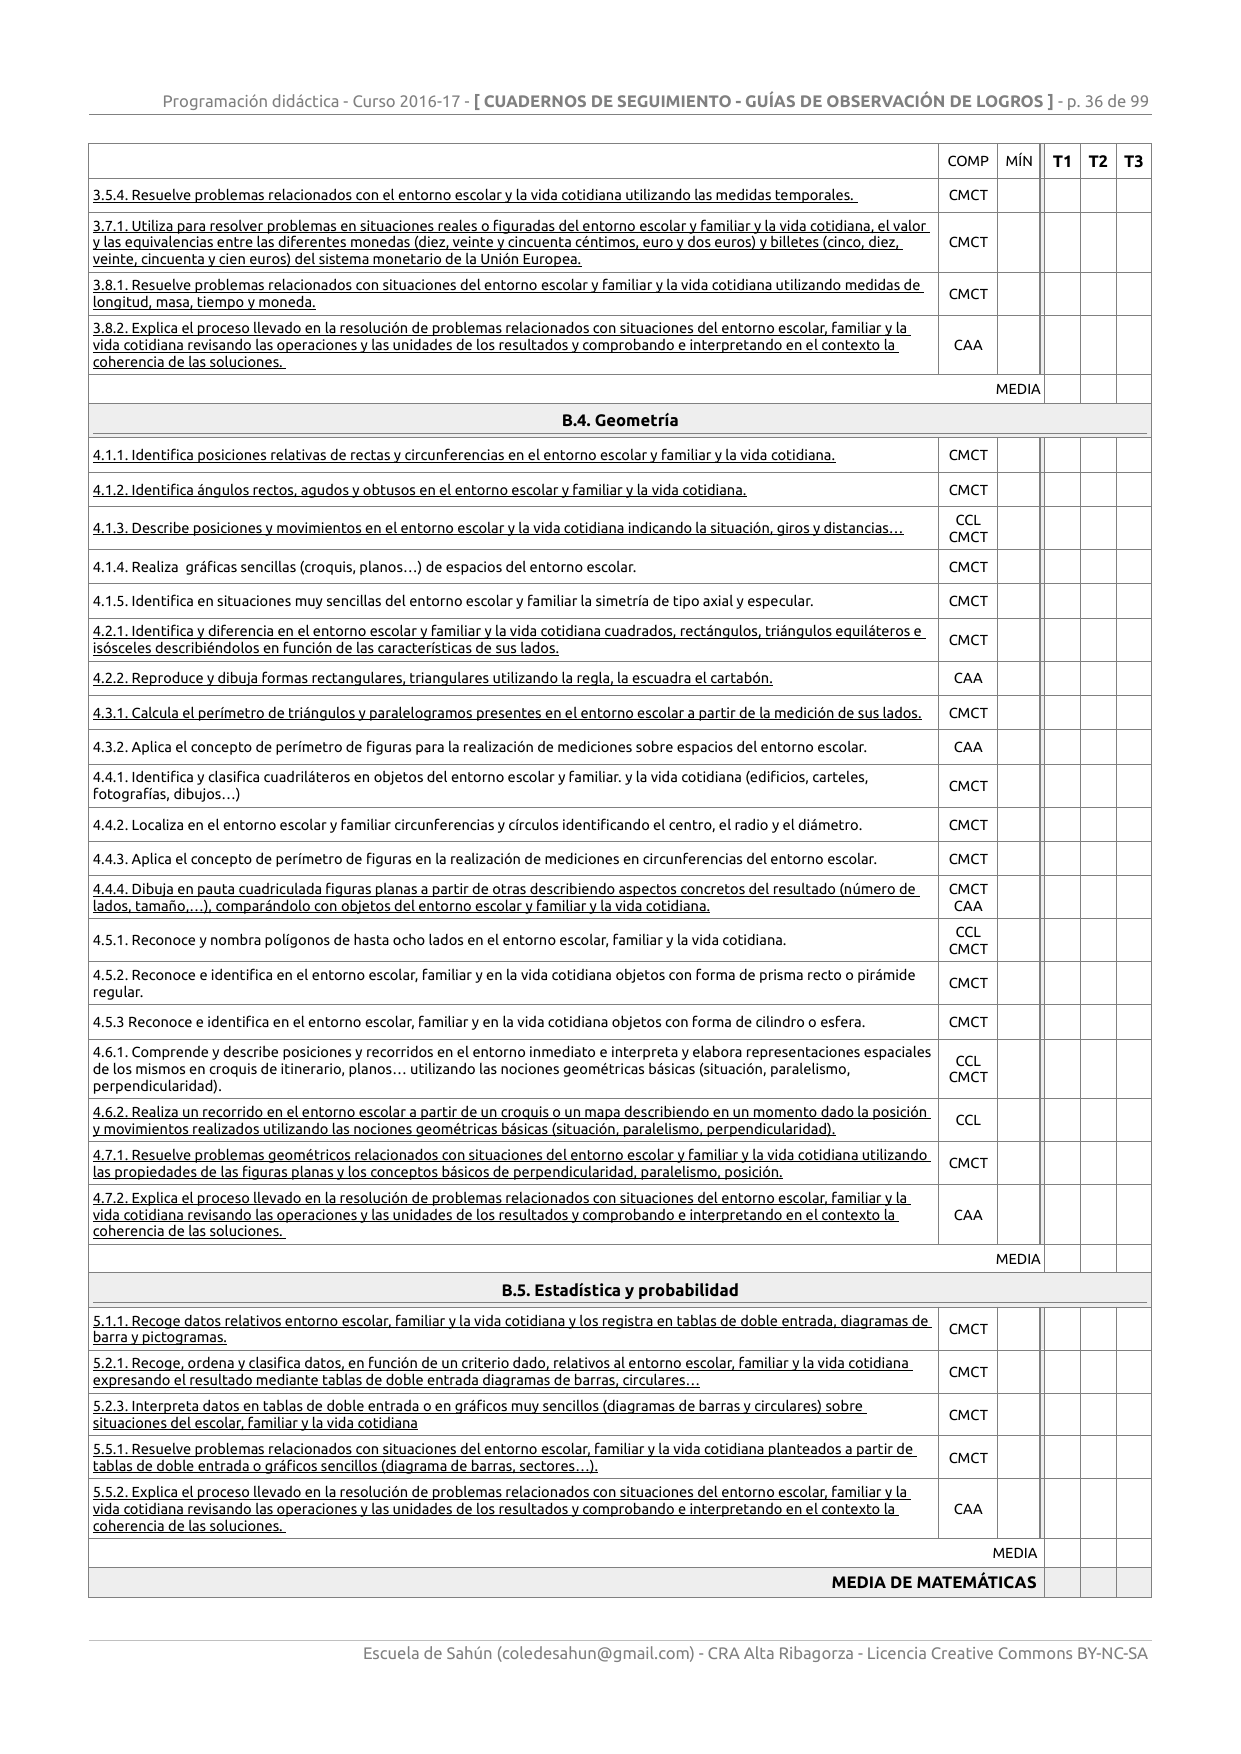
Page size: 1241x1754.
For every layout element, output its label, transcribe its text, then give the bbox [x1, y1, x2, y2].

table_cell [998, 1308, 1039, 1349]
table_cell [1081, 1245, 1116, 1272]
table_cell CAA [939, 662, 997, 695]
table_cell [1117, 1308, 1151, 1349]
table_cell CAA [939, 730, 997, 764]
table_cell [1117, 179, 1151, 212]
table_cell 4.7.1. Resuelve problemas geométricos relacionados con situaciones del entorno escolar y familiar y la vida cotidiana utilizando las propiedades de las figuras planas y los conceptos básicos de perpendicularidad, paralelismo, posición. [89, 1142, 938, 1184]
table_cell [1045, 1099, 1080, 1141]
table_cell [1081, 438, 1116, 472]
table_header T1 [1045, 144, 1080, 177]
table_cell CMCT CAA [939, 876, 997, 918]
table_cell [998, 1099, 1039, 1141]
table_cell [1081, 213, 1116, 272]
table_cell [1045, 1479, 1080, 1538]
table_cell [1117, 1539, 1151, 1567]
table_cell [1081, 375, 1116, 403]
table_cell [1117, 730, 1151, 764]
table_cell [1117, 584, 1151, 618]
table_cell [1117, 876, 1151, 918]
table_cell [1045, 662, 1080, 695]
table_cell [998, 962, 1039, 1004]
table_cell [1045, 842, 1080, 875]
table_cell [1045, 179, 1080, 212]
table_cell CCL CMCT [939, 919, 997, 961]
table_cell 4.4.1. Identifica y clasifica cuadriláteros en objetos del entorno escolar y familiar. y la vida cotidiana (edificios, carteles, fotografías, dibujos…) [89, 765, 938, 807]
table_cell 4.2.2. Reproduce y dibuja formas rectangulares, triangulares utilizando la regla, la escuadra el cartabón. [89, 662, 938, 695]
table_cell [1117, 1436, 1151, 1478]
table_cell 4.4.4. Dibuja en pauta cuadriculada figuras planas a partir de otras describiendo aspectos concretos del resultado (número de lados, tamaño,…), comparándolo con objetos del entorno escolar y familiar y la vida cotidiana. [89, 876, 938, 918]
table_cell CMCT [939, 1308, 997, 1349]
table_cell CCL [939, 1099, 997, 1141]
table_cell [1081, 730, 1116, 764]
table_cell CMCT [939, 473, 997, 506]
table_cell [1045, 473, 1080, 506]
table_cell CMCT [939, 842, 997, 875]
table_cell [1045, 919, 1080, 961]
table_cell [1045, 273, 1080, 314]
table_cell CMCT [939, 1142, 997, 1184]
table_cell [1081, 876, 1116, 918]
table_cell CAA [939, 1185, 997, 1244]
table_cell 4.5.1. Reconoce y nombra polígonos de hasta ocho lados en el entorno escolar, familiar y la vida cotidiana. [89, 919, 938, 961]
table_cell [1081, 619, 1116, 661]
table_cell [1117, 550, 1151, 583]
table_cell 4.1.4. Realiza gráficas sencillas (croquis, planos…) de espacios del entorno escolar. [89, 550, 938, 583]
table_cell 3.7.1. Utiliza para resolver problemas en situaciones reales o figuradas del entorno escolar y familiar y la vida cotidiana, el valor y las equivalencias entre las diferentes monedas (diez, veinte y cincuenta céntimos, euro y dos euros) y billetes (cinco, diez, veinte, cincuenta y cien euros) del sistema monetario de la Unión Europea. [89, 213, 938, 272]
table_cell 4.1.3. Describe posiciones y movimientos en el entorno escolar y la vida cotidiana indicando la situación, giros y distancias… [89, 507, 938, 549]
table_cell [998, 765, 1039, 807]
table_cell [1117, 619, 1151, 661]
table_cell [1117, 919, 1151, 961]
table_cell [1117, 375, 1151, 403]
table_cell [1081, 962, 1116, 1004]
table_cell 4.4.3. Aplica el concepto de perímetro de figuras en la realización de mediciones en circunferencias del entorno escolar. [89, 842, 938, 875]
table_cell CMCT [939, 584, 997, 618]
table_cell [1045, 1568, 1080, 1597]
table_cell CMCT [939, 962, 997, 1004]
table_cell [998, 808, 1039, 841]
table_cell [998, 1142, 1039, 1184]
table_cell [1081, 1040, 1116, 1098]
table_cell [1117, 316, 1151, 374]
table_cell [998, 550, 1039, 583]
table_cell [1045, 1245, 1080, 1272]
table_cell [1117, 273, 1151, 314]
table_cell [1045, 1539, 1080, 1567]
table_cell [1081, 1568, 1116, 1597]
table_cell [1045, 550, 1080, 583]
table_cell [1045, 696, 1080, 729]
table_cell [1117, 842, 1151, 875]
table_cell [1045, 876, 1080, 918]
table_cell CCL CMCT [939, 1040, 997, 1098]
table_cell [1117, 1185, 1151, 1244]
table_cell [1081, 507, 1116, 549]
table_cell [1081, 179, 1116, 212]
table_cell 5.2.1. Recoge, ordena y clasifica datos, en función de un criterio dado, relativos al entorno escolar, familiar y la vida cotidiana expresando el resultado mediante tablas de doble entrada diagramas de barras, circulares… [89, 1351, 938, 1392]
table_cell [1117, 438, 1151, 472]
table_header T2 [1081, 144, 1116, 177]
table_cell CCL CMCT [939, 507, 997, 549]
table_cell 4.5.2. Reconoce e identifica en el entorno escolar, familiar y en la vida cotidiana objetos con forma de prisma recto o pirámide regular. [89, 962, 938, 1004]
table_cell 4.3.1. Calcula el perímetro de triángulos y paralelogramos presentes en el entorno escolar a partir de la medición de sus lados. [89, 696, 938, 729]
table_cell [1117, 1351, 1151, 1392]
table_cell CMCT [939, 1005, 997, 1038]
table_cell [1081, 550, 1116, 583]
table_cell [1117, 1479, 1151, 1538]
table_cell 5.5.2. Explica el proceso llevado en la resolución de problemas relacionados con situaciones del entorno escolar, familiar y la vida cotidiana revisando las operaciones y las unidades de los resultados y comprobando e interpretando en el contexto la coherencia de las soluciones. [89, 1479, 938, 1538]
table_cell CMCT [939, 808, 997, 841]
table_header T3 [1117, 144, 1151, 177]
table_cell [1117, 662, 1151, 695]
table_cell [998, 1394, 1039, 1435]
table_cell [998, 1479, 1039, 1538]
table_cell [1081, 273, 1116, 314]
table_cell [1045, 1185, 1080, 1244]
table_cell [1117, 1005, 1151, 1038]
table_cell [1045, 1308, 1080, 1349]
table_cell [998, 662, 1039, 695]
table_cell [1081, 1308, 1116, 1349]
table_cell CMCT [939, 213, 997, 272]
table_cell [1081, 696, 1116, 729]
table_cell [1045, 1142, 1080, 1184]
table_cell [1081, 1351, 1116, 1392]
table_cell [1045, 765, 1080, 807]
table_cell CMCT [939, 438, 997, 472]
table_cell [1117, 507, 1151, 549]
table_cell [998, 584, 1039, 618]
table_cell [998, 1351, 1039, 1392]
table_cell CAA [939, 316, 997, 374]
table_cell [1081, 1394, 1116, 1435]
table_cell CMCT [939, 696, 997, 729]
table_cell [1045, 1005, 1080, 1038]
table_cell CMCT [939, 1436, 997, 1478]
table_cell [998, 1005, 1039, 1038]
table_cell 4.3.2. Aplica el concepto de perímetro de figuras para la realización de mediciones sobre espacios del entorno escolar. [89, 730, 938, 764]
table_cell CMCT [939, 179, 997, 212]
table_cell [1081, 765, 1116, 807]
table_cell [1081, 584, 1116, 618]
table_cell [1045, 808, 1080, 841]
table_cell [998, 919, 1039, 961]
table_cell [1081, 808, 1116, 841]
table_cell [1081, 1099, 1116, 1141]
table_cell CMCT [939, 550, 997, 583]
table_cell MEDIA [89, 375, 1044, 403]
table_cell MEDIA [89, 1539, 1044, 1567]
table_cell [1081, 662, 1116, 695]
table_cell [1117, 808, 1151, 841]
table_cell [998, 438, 1039, 472]
table_cell 4.4.2. Localiza en el entorno escolar y familiar circunferencias y círculos identificando el centro, el radio y el diámetro. [89, 808, 938, 841]
table_cell CMCT [939, 765, 997, 807]
table_cell [1117, 1245, 1151, 1272]
table_cell [1081, 1539, 1116, 1567]
table_cell 4.1.5. Identifica en situaciones muy sencillas del entorno escolar y familiar la simetría de tipo axial y especular. [89, 584, 938, 618]
table_header MÍN [998, 144, 1039, 177]
table_cell [1081, 919, 1116, 961]
table_cell [1117, 1040, 1151, 1098]
table_cell [1045, 1394, 1080, 1435]
table_cell [998, 179, 1039, 212]
table_cell [1117, 1394, 1151, 1435]
table_cell [1117, 473, 1151, 506]
table_cell 4.7.2. Explica el proceso llevado en la resolución de problemas relacionados con situaciones del entorno escolar, familiar y la vida cotidiana revisando las operaciones y las unidades de los resultados y comprobando e interpretando en el contexto la coherencia de las soluciones. [89, 1185, 938, 1244]
table_cell CAA [939, 1479, 997, 1538]
table_cell [998, 1436, 1039, 1478]
table_header COMP [939, 144, 997, 177]
table_cell 5.5.1. Resuelve problemas relacionados con situaciones del entorno escolar, familiar y la vida cotidiana planteados a partir de tablas de doble entrada o gráficos sencillos (diagrama de barras, sectores…). [89, 1436, 938, 1478]
table_cell CMCT [939, 1351, 997, 1392]
table_cell [1045, 619, 1080, 661]
table_cell [1045, 507, 1080, 549]
table_cell [1117, 962, 1151, 1004]
table_cell 3.8.1. Resuelve problemas relacionados con situaciones del entorno escolar y familiar y la vida cotidiana utilizando medidas de longitud, masa, tiempo y moneda. [89, 273, 938, 314]
table_cell 4.6.1. Comprende y describe posiciones y recorridos en el entorno inmediato e interpreta y elabora representaciones espaciales de los mismos en croquis de itinerario, planos… utilizando las nociones geométricas básicas (situación, paralelismo, perpendicularidad). [89, 1040, 938, 1098]
table_cell MEDIA [89, 1245, 1044, 1272]
table_cell 4.2.1. Identifica y diferencia en el entorno escolar y familiar y la vida cotidiana cuadrados, rectángulos, triángulos equiláteros e isósceles describiéndolos en función de las características de sus lados. [89, 619, 938, 661]
table_cell 3.5.4. Resuelve problemas relacionados con el entorno escolar y la vida cotidiana utilizando las medidas temporales. [89, 179, 938, 212]
table_cell [998, 619, 1039, 661]
table_cell [1045, 375, 1080, 403]
table_cell [1117, 765, 1151, 807]
table_cell [1117, 1142, 1151, 1184]
table_cell B.5. Estadística y probabilidad [89, 1273, 1151, 1307]
table_cell 4.1.2. Identifica ángulos rectos, agudos y obtusos en el entorno escolar y familiar y la vida cotidiana. [89, 473, 938, 506]
table_cell [1117, 696, 1151, 729]
table_cell [1045, 1351, 1080, 1392]
table_cell [998, 842, 1039, 875]
table_cell [998, 696, 1039, 729]
table_cell 5.2.3. Interpreta datos en tablas de doble entrada o en gráficos muy sencillos (diagramas de barras y circulares) sobre situaciones del escolar, familiar y la vida cotidiana [89, 1394, 938, 1435]
table_cell [1081, 842, 1116, 875]
table_cell [1081, 1005, 1116, 1038]
table_cell [1117, 213, 1151, 272]
table_cell MEDIA DE MATEMÁTICAS [89, 1568, 1044, 1597]
table_cell 3.8.2. Explica el proceso llevado en la resolución de problemas relacionados con situaciones del entorno escolar, familiar y la vida cotidiana revisando las operaciones y las unidades de los resultados y comprobando e interpretando en el contexto la coherencia de las soluciones. [89, 316, 938, 374]
table_cell [1081, 1479, 1116, 1538]
table_cell 4.6.2. Realiza un recorrido en el entorno escolar a partir de un croquis o un mapa describiendo en un momento dado la posición y movimientos realizados utilizando las nociones geométricas básicas (situación, paralelismo, perpendicularidad). [89, 1099, 938, 1141]
table_cell [1081, 316, 1116, 374]
table_cell [998, 316, 1039, 374]
table_cell [1081, 1185, 1116, 1244]
table_cell CMCT [939, 619, 997, 661]
table_cell [998, 730, 1039, 764]
table_cell 4.5.3 Reconoce e identifica en el entorno escolar, familiar y en la vida cotidiana objetos con forma de cilindro o esfera. [89, 1005, 938, 1038]
table_cell [1117, 1568, 1151, 1597]
table_cell [1045, 584, 1080, 618]
table_header [89, 144, 938, 177]
table_cell [998, 1185, 1039, 1244]
table_cell [1081, 1142, 1116, 1184]
table_cell [1045, 1040, 1080, 1098]
table_cell 5.1.1. Recoge datos relativos entorno escolar, familiar y la vida cotidiana y los registra en tablas de doble entrada, diagramas de barra y pictogramas. [89, 1308, 938, 1349]
table_cell 4.1.1. Identifica posiciones relativas de rectas y circunferencias en el entorno escolar y familiar y la vida cotidiana. [89, 438, 938, 472]
table_cell [1045, 962, 1080, 1004]
table_cell [998, 507, 1039, 549]
table_cell [1117, 1099, 1151, 1141]
table_cell B.4. Geometría [89, 404, 1151, 437]
table_cell [998, 876, 1039, 918]
table_cell [998, 473, 1039, 506]
table_cell [998, 213, 1039, 272]
table_cell [1045, 1436, 1080, 1478]
table_cell [1081, 473, 1116, 506]
table_cell [998, 273, 1039, 314]
table_cell [1045, 316, 1080, 374]
table_cell [1081, 1436, 1116, 1478]
table_cell CMCT [939, 1394, 997, 1435]
table_cell CMCT [939, 273, 997, 314]
table_cell [1045, 213, 1080, 272]
table_cell [1045, 730, 1080, 764]
table_cell [998, 1040, 1039, 1098]
table_cell [1045, 438, 1080, 472]
